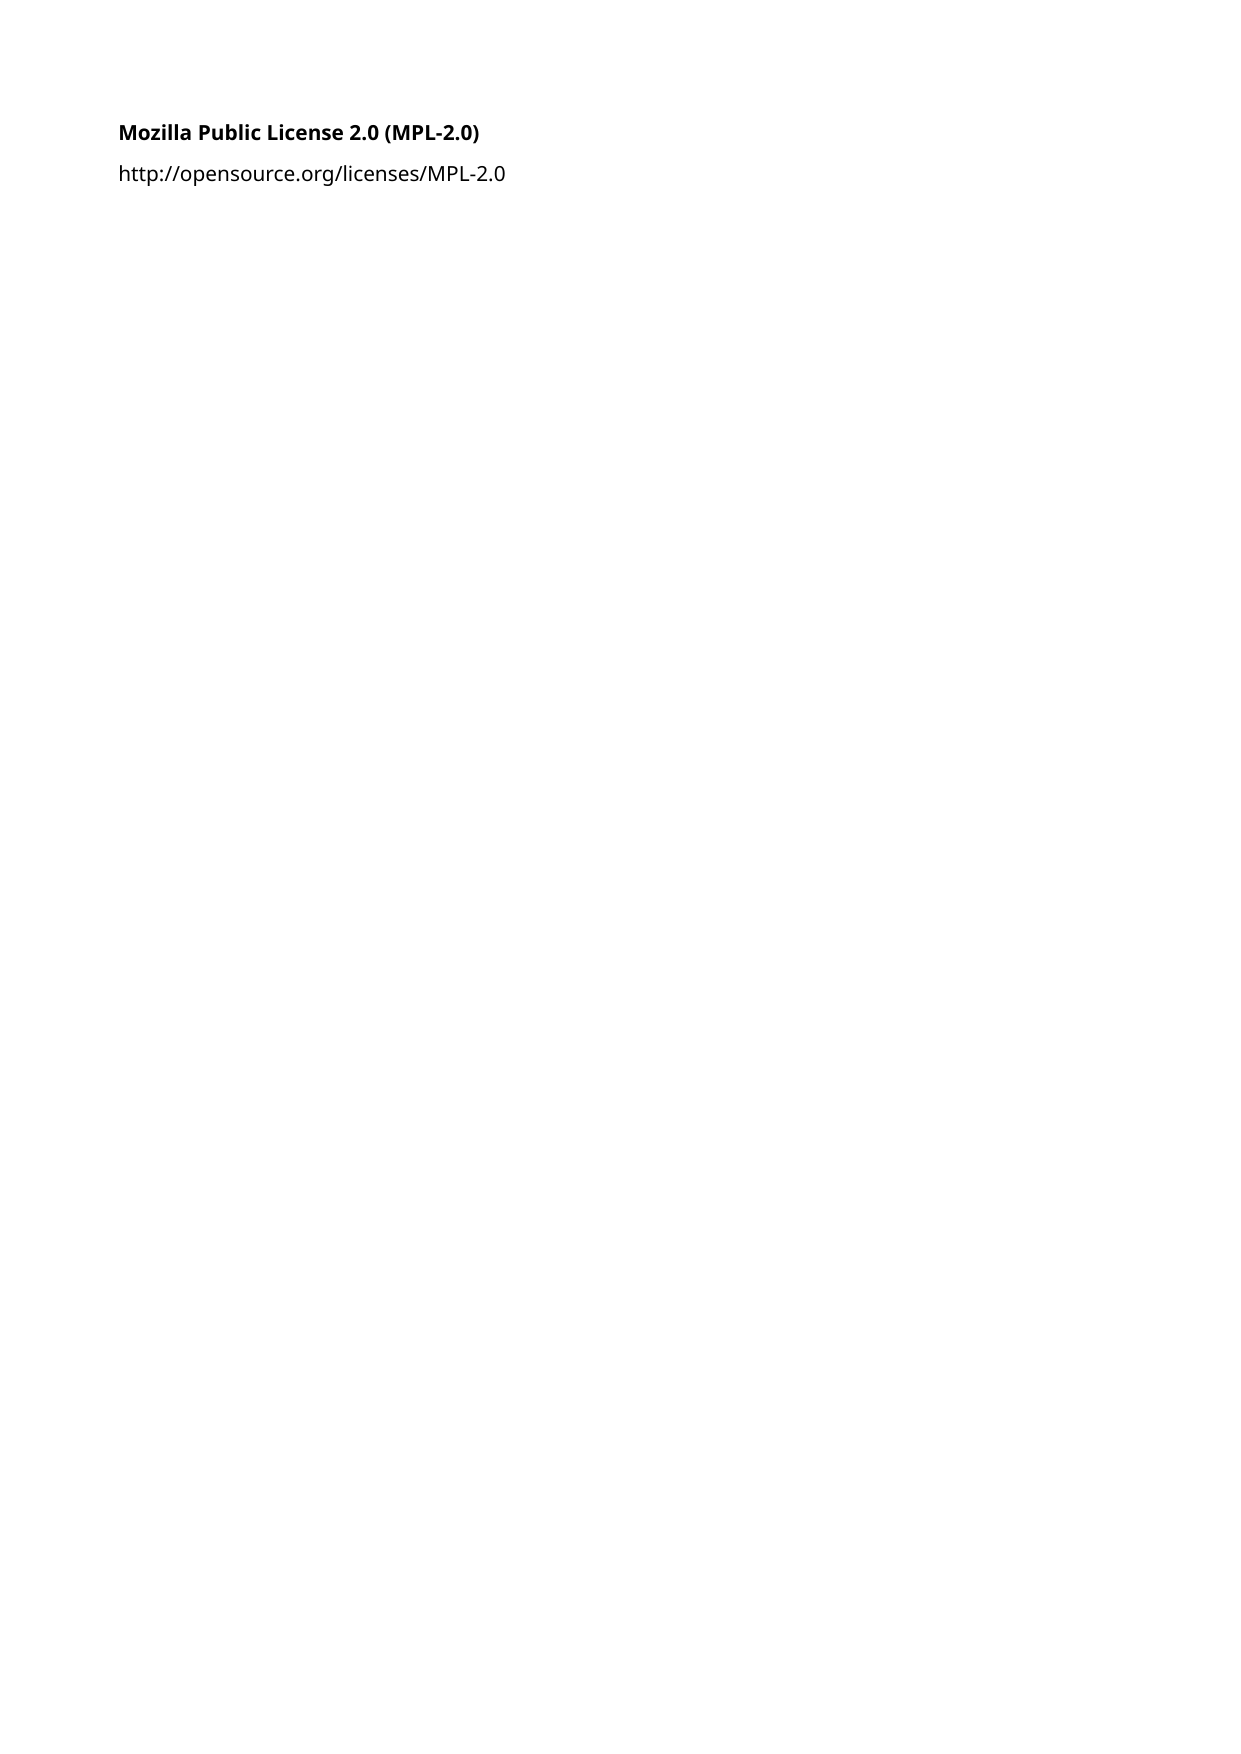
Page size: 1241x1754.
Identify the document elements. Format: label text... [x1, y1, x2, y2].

subtitle Mozilla Public License 2.0 (MPL-2.0) [118, 118, 1122, 147]
text http://opensource.org/licenses/MPL-2.0 [118, 159, 1122, 187]
